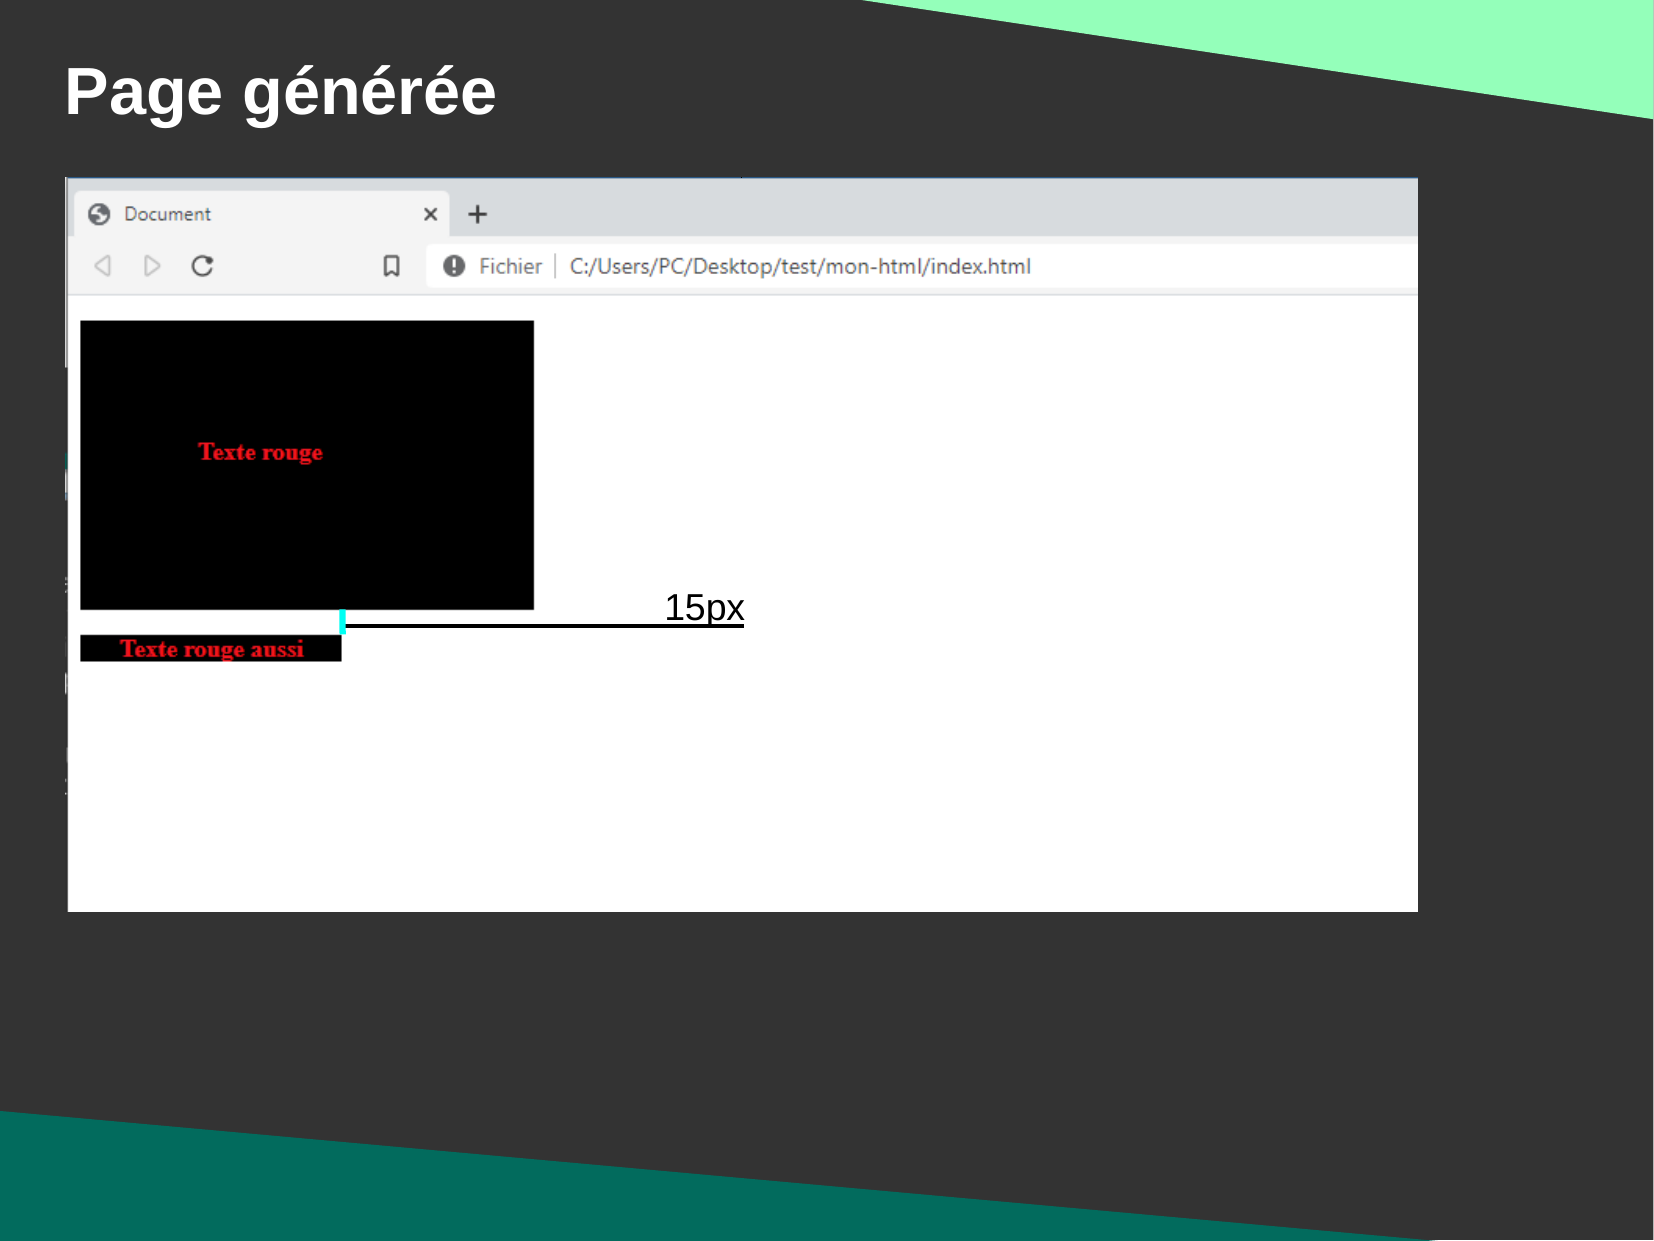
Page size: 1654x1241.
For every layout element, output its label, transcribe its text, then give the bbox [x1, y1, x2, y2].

text_box [861, 0, 1654, 120]
title Page générée [64, 54, 1553, 157]
picture [65, 177, 1418, 912]
text_box 15px [649, 578, 768, 636]
